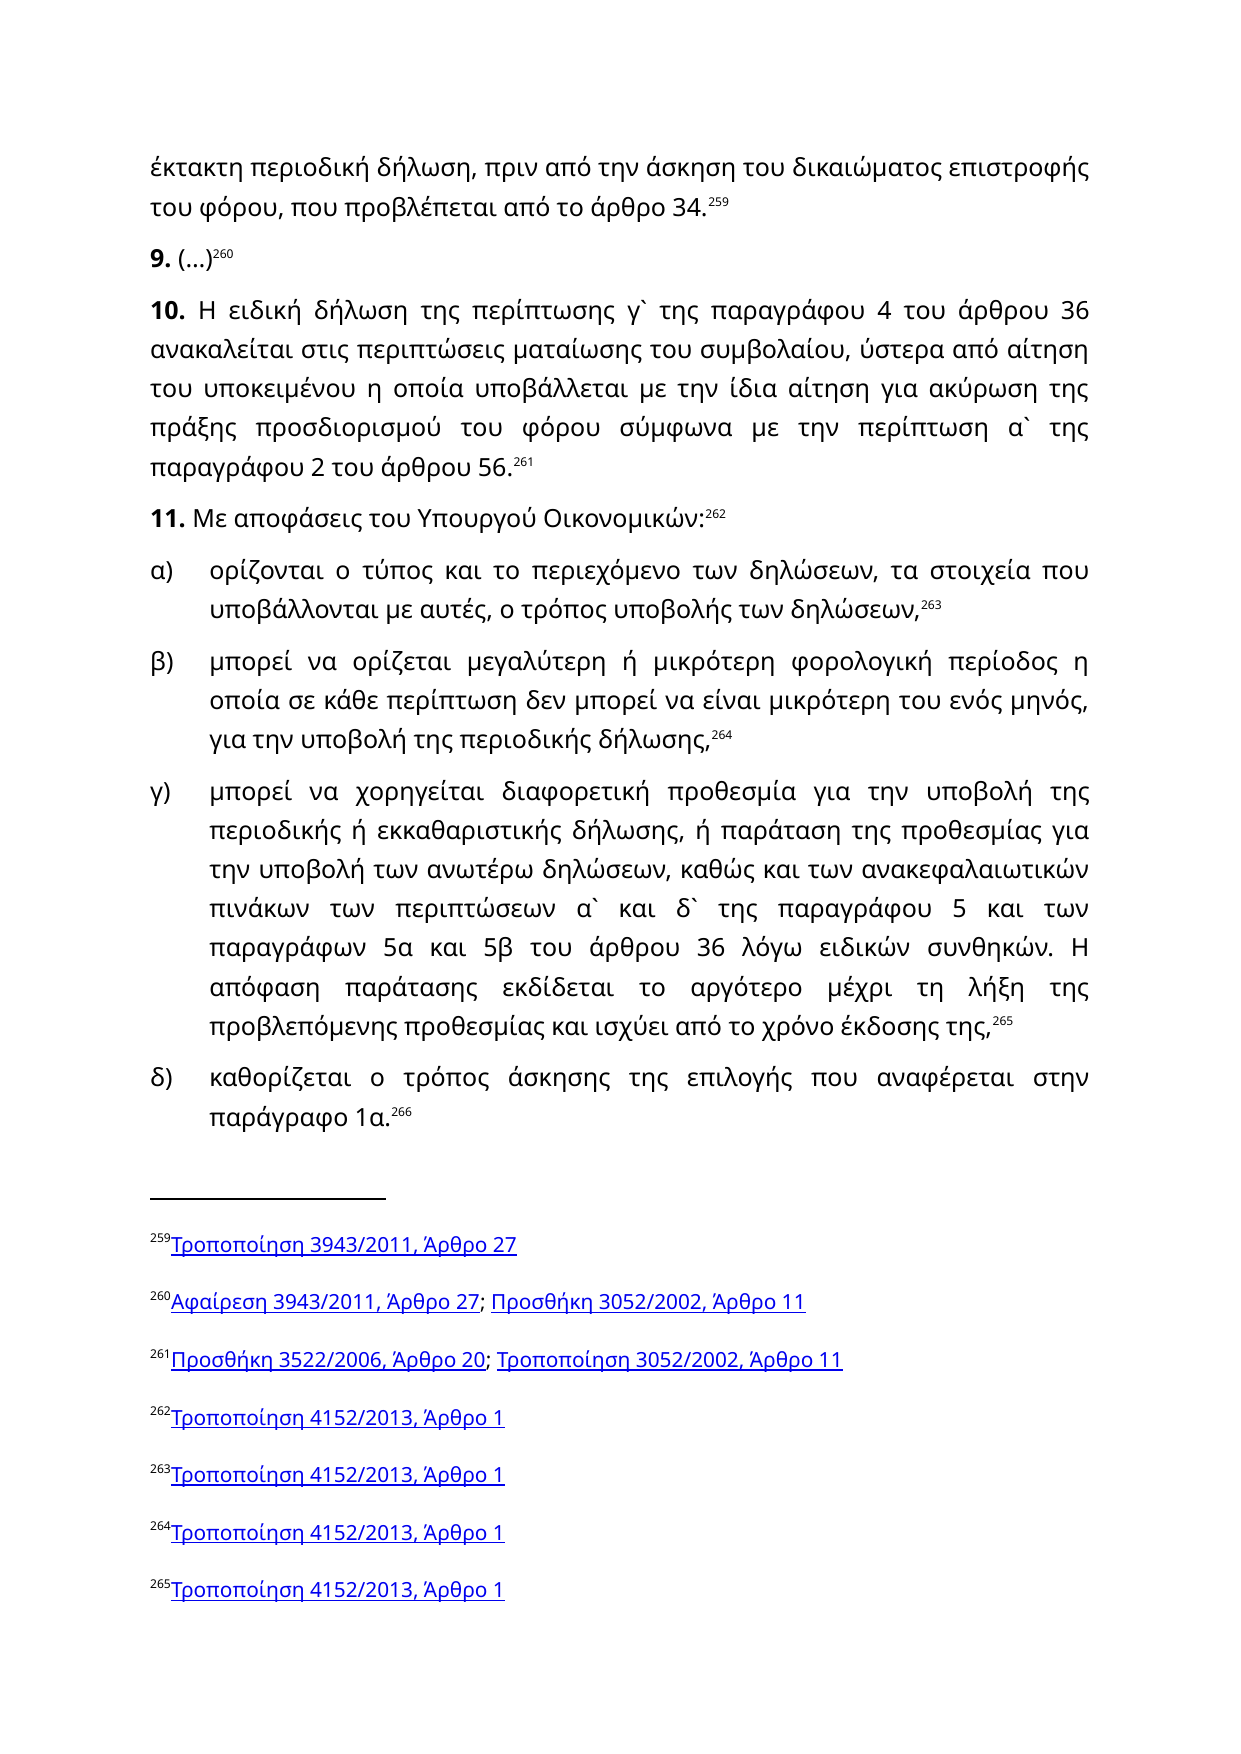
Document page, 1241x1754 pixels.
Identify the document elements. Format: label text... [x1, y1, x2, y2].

list γ) μπορεί να χορηγείται διαφορετική προθεσμία για την υποβολή της περιοδικής ή εκκαθαριστικής δήλωσης, ή παράταση της προθεσμίας για την υποβολή των ανωτέρω δηλώσεων, καθώς και των ανακεφαλαιωτικών πινάκων των περιπτώσεων α` και δ` της παραγράφου 5 και των παραγράφων 5α και 5β του άρθρου 36 λόγω ειδικών συνθηκών. Η απόφαση παράτασης εκδίδεται το αργότερο μέχρι τη λήξη της προβλεπόμενης προθεσμίας και ισχύει από το χρόνο έκδοσης της, [150, 773, 1090, 1042]
text Τροποποίηση 4152/2013, Άρθρο 1 [150, 1460, 1090, 1489]
text 9. (…) [150, 241, 1090, 275]
text έκτακτη περιοδική δήλωση, πριν από την άσκηση του δικαιώματος επιστροφής του φόρου, που προβλέπεται από το άρθρο 34. [150, 150, 1090, 223]
list β) μπορεί να ορίζεται μεγαλύτερη ή μικρότερη φορολογική περίοδος η οποία σε κάθε περίπτωση δεν μπορεί να είναι μικρότερη του ενός μηνός, για την υποβολή της περιοδικής δήλωσης, [150, 643, 1090, 756]
text Αφαίρεση 3943/2011, Άρθρο 27; Προσθήκη 3052/2002, Άρθρο 11 [150, 1287, 1090, 1316]
list α) ορίζονται ο τύπος και το περιεχόμενο των δηλώσεων, τα στοιχεία που υποβάλλονται με αυτές, ο τρόπος υποβολής των δηλώσεων, [150, 552, 1090, 626]
text Τροποποίηση 4152/2013, Άρθρο 1 [150, 1576, 1090, 1604]
text 10. Η ειδική δήλωση της περίπτωσης γ` της παραγράφου 4 του άρθρου 36 ανακαλείται στις περιπτώσεις ματαίωσης του συμβολαίου, ύστερα από αίτηση του υποκειμένου η οποία υποβάλλεται με την ίδια αίτηση για ακύρωση της πράξης προσδιορισμού του φόρου σύμφωνα με την περίπτωση α` της παραγράφου 2 του άρθρου 56. [150, 292, 1090, 483]
text 11. Με αποφάσεις του Υπουργού Οικονομικών: [150, 501, 1090, 535]
list δ) καθορίζεται ο τρόπος άσκησης της επιλογής που αναφέρεται στην παράγραφο 1α. [150, 1060, 1090, 1133]
text Προσθήκη 3522/2006, Άρθρο 20; Τροποποίηση 3052/2002, Άρθρο 11 [150, 1345, 1090, 1373]
text Τροποποίηση 4152/2013, Άρθρο 1 [150, 1518, 1090, 1546]
text Τροποποίηση 3943/2011, Άρθρο 27 [150, 1230, 1090, 1258]
text Τροποποίηση 4152/2013, Άρθρο 1 [150, 1403, 1090, 1431]
